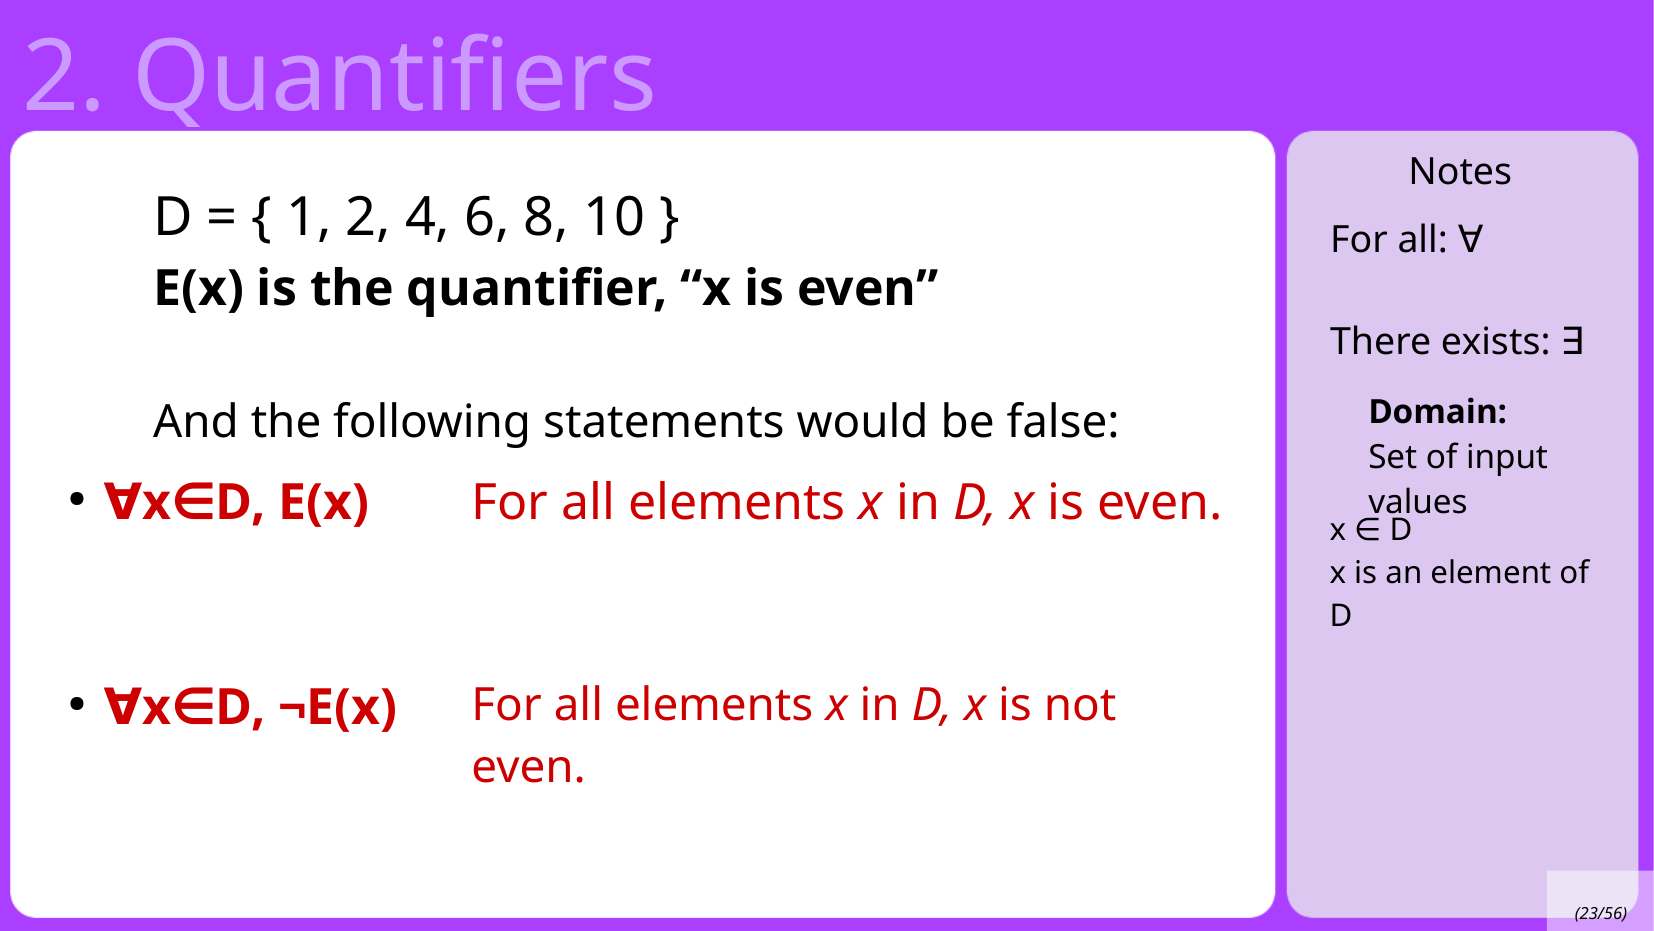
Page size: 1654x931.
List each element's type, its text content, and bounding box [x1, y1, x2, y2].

text_box Notes [1290, 141, 1631, 199]
text_box Domain: Set of input values [1299, 385, 1618, 527]
text_box (56/56) [1546, 877, 1654, 931]
text_box x ∈ D x is an element of D [1300, 500, 1619, 642]
text_box For all: ∀ There exists: ∃ [1308, 197, 1616, 381]
text_box D = { 1, 2, 4, 6, 8, 10 } E(x) is the quantifier, “x is even” And the following statements would be false: So what can we say about this domain and this predicate? [53, 177, 1260, 454]
text_box For all elements x in D, x is even. For all elements x in D, x is not even. [471, 466, 1239, 866]
text_box ∀x∈D, E(x) ∀x∈D, ¬E(x) [68, 466, 471, 866]
picture [0, 0, 1654, 931]
title 2. Quantifiers [22, 13, 1511, 130]
